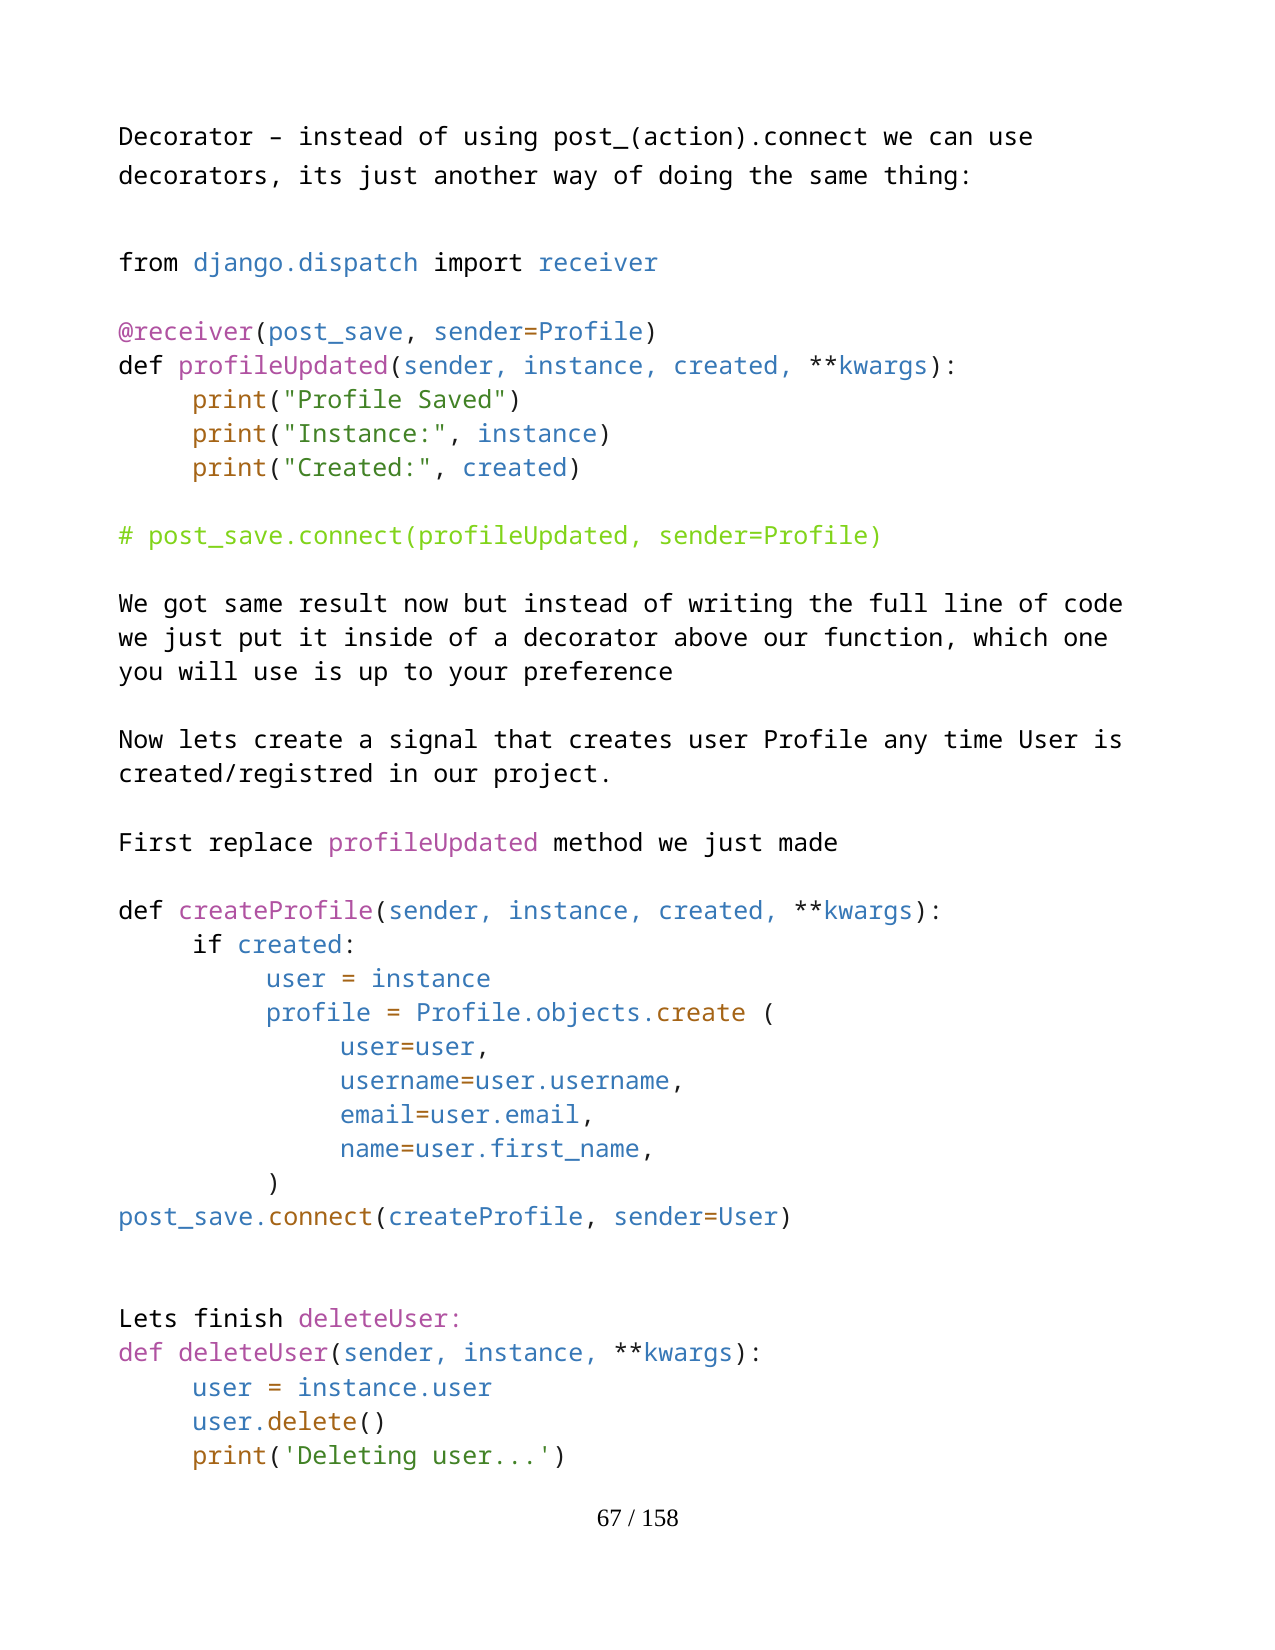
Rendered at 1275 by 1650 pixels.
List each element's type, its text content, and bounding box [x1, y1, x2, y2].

text We got same result now but instead of writing the full line of code we just put it inside of a decorator above our function, which one you will use is up to your preference [118, 586, 1157, 688]
text user = instance.user [118, 1369, 1157, 1403]
text def deleteUser(sender, instance, **kwargs): [118, 1335, 1157, 1369]
text ) [118, 1165, 1157, 1199]
text Now lets create a signal that creates user Profile any time User is created/registred in our project. [118, 722, 1157, 790]
text print('Deleting user...') [118, 1437, 1157, 1471]
text if created: [118, 926, 1157, 960]
text username=user.username, [118, 1063, 1157, 1097]
text Lets finish deleteUser: [118, 1301, 1157, 1335]
text email=user.email, [118, 1097, 1157, 1131]
text def profileUpdated(sender, instance, created, **kwargs): [118, 347, 1157, 381]
text user=user, [118, 1028, 1157, 1063]
text print("Created:", created) [118, 449, 1157, 483]
text First replace profileUpdated method we just made [118, 824, 1157, 858]
text @receiver(post_save, sender=Profile) [118, 313, 1157, 347]
text def createProfile(sender, instance, created, **kwargs): [118, 892, 1157, 926]
text # post_save.connect(profileUpdated, sender=Profile) [118, 518, 1157, 552]
text user.delete() [118, 1403, 1157, 1437]
text from django.dispatch import receiver [118, 245, 1157, 279]
text user = instance [118, 960, 1157, 994]
text Decorator – instead of using post_(action).connect we can use decorators, its just another way of doing the same thing: [118, 118, 1157, 191]
text profile = Profile.objects.create ( [118, 994, 1157, 1028]
text print("Instance:", instance) [118, 415, 1157, 449]
text print("Profile Saved") [118, 381, 1157, 415]
text name=user.first_name, [118, 1131, 1157, 1165]
text post_save.connect(createProfile, sender=User) [118, 1199, 1157, 1233]
